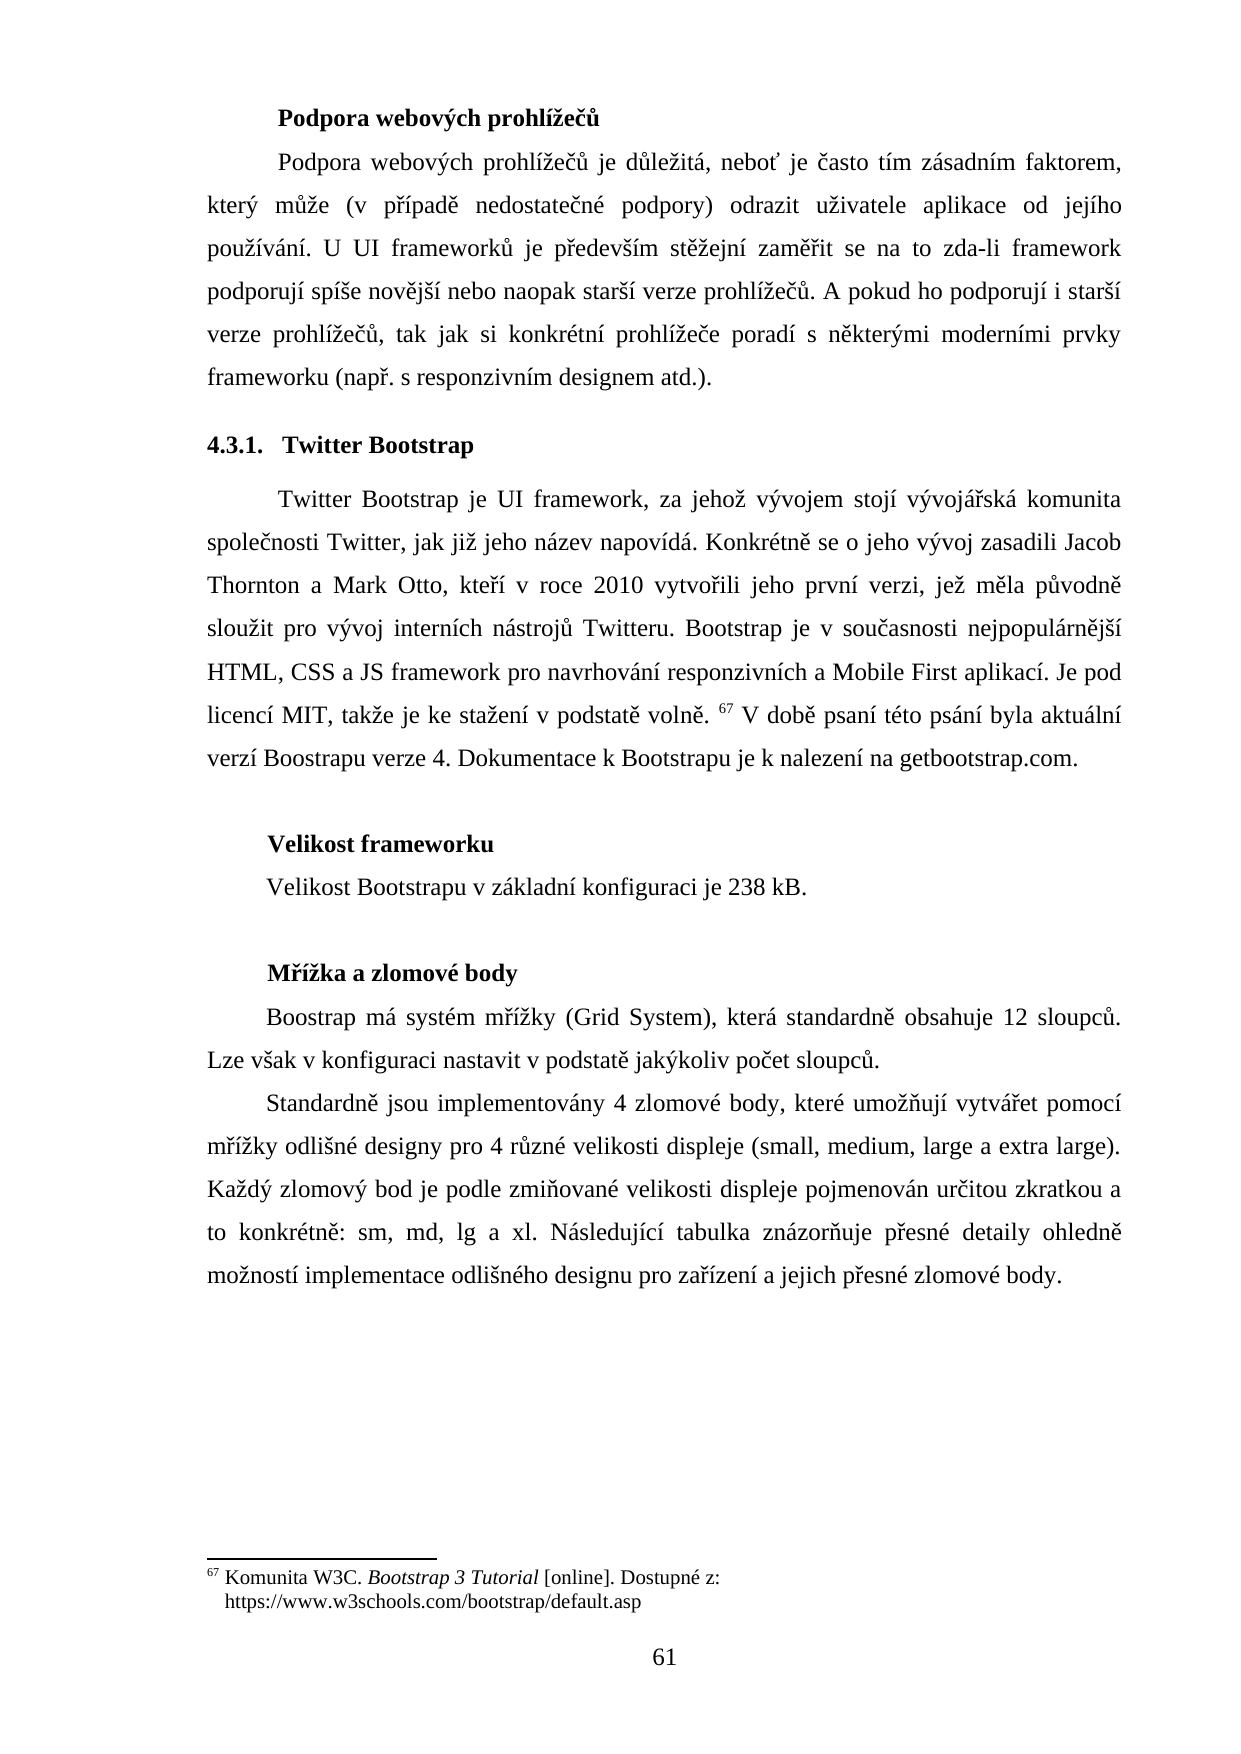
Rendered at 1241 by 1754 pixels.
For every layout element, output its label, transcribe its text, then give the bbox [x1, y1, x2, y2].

text Mřížka a zlomové body [267, 958, 1122, 987]
text Standardně jsou implementovány 4 zlomové body, které umožňují vytvářet pomocí mřížky odlišné designy pro 4 různé velikosti displeje (small, medium, large a extra large). Každý zlomový bod je podle zmiňované velikosti displeje pojmenován určitou zkratkou a to konkrétně: sm, md, lg a xl. Následující tabulka znázorňuje přesné detaily ohledně možností implementace odlišného designu pro zařízení a jejich přesné zlomové body. [207, 1088, 1122, 1289]
subtitle Twitter Bootstrap [207, 430, 1122, 459]
list Komunita W3C. Bootstrap 3 Tutorial [online]. Dostupné z: https://www.w3schools.com/bootstrap/default.asp [207, 1565, 1122, 1613]
text Podpora webových prohlížečů je důležitá, neboť je často tím zásadním faktorem, který může (v případě nedostatečné podpory) odrazit uživatele aplikace od jejího používání. U UI frameworků je především stěžejní zaměřit se na to zda-li framework podporují spíše novější nebo naopak starší verze prohlížečů. A pokud ho podporují i starší verze prohlížečů, tak jak si konkrétní prohlížeče poradí s některými moderními prvky frameworku (např. s responzivním designem atd.). [207, 147, 1122, 391]
text Velikost Bootstrapu v základní konfiguraci je 238 kB. [207, 872, 1122, 901]
text Boostrap má systém mřížky (Grid System), která standardně obsahuje 12 sloupců. Lze však v konfiguraci nastavit v podstatě jakýkoliv počet sloupců. [207, 1002, 1122, 1073]
text Twitter Bootstrap je UI framework, za jehož vývojem stojí vývojářská komunita společnosti Twitter, jak již jeho název napovídá. Konkrétně se o jeho vývoj zasadili Jacob Thornton a Mark Otto, kteří v roce 2010 vytvořili jeho první verzi, jež měla původně sloužit pro vývoj interních nástrojů Twitteru. Bootstrap je v současnosti nejpopulárnější HTML, CSS a JS framework pro navrhování responzivních a Mobile First aplikací. Je pod licencí MIT, takže je ke stažení v podstatě volně. V době psaní této psání byla aktuální verzí Boostrapu verze 4. Dokumentace k Bootstrapu je k nalezení na getbootstrap.com. [207, 484, 1122, 772]
text Velikost frameworku [267, 829, 1122, 858]
text Podpora webových prohlížečů [207, 103, 1122, 132]
